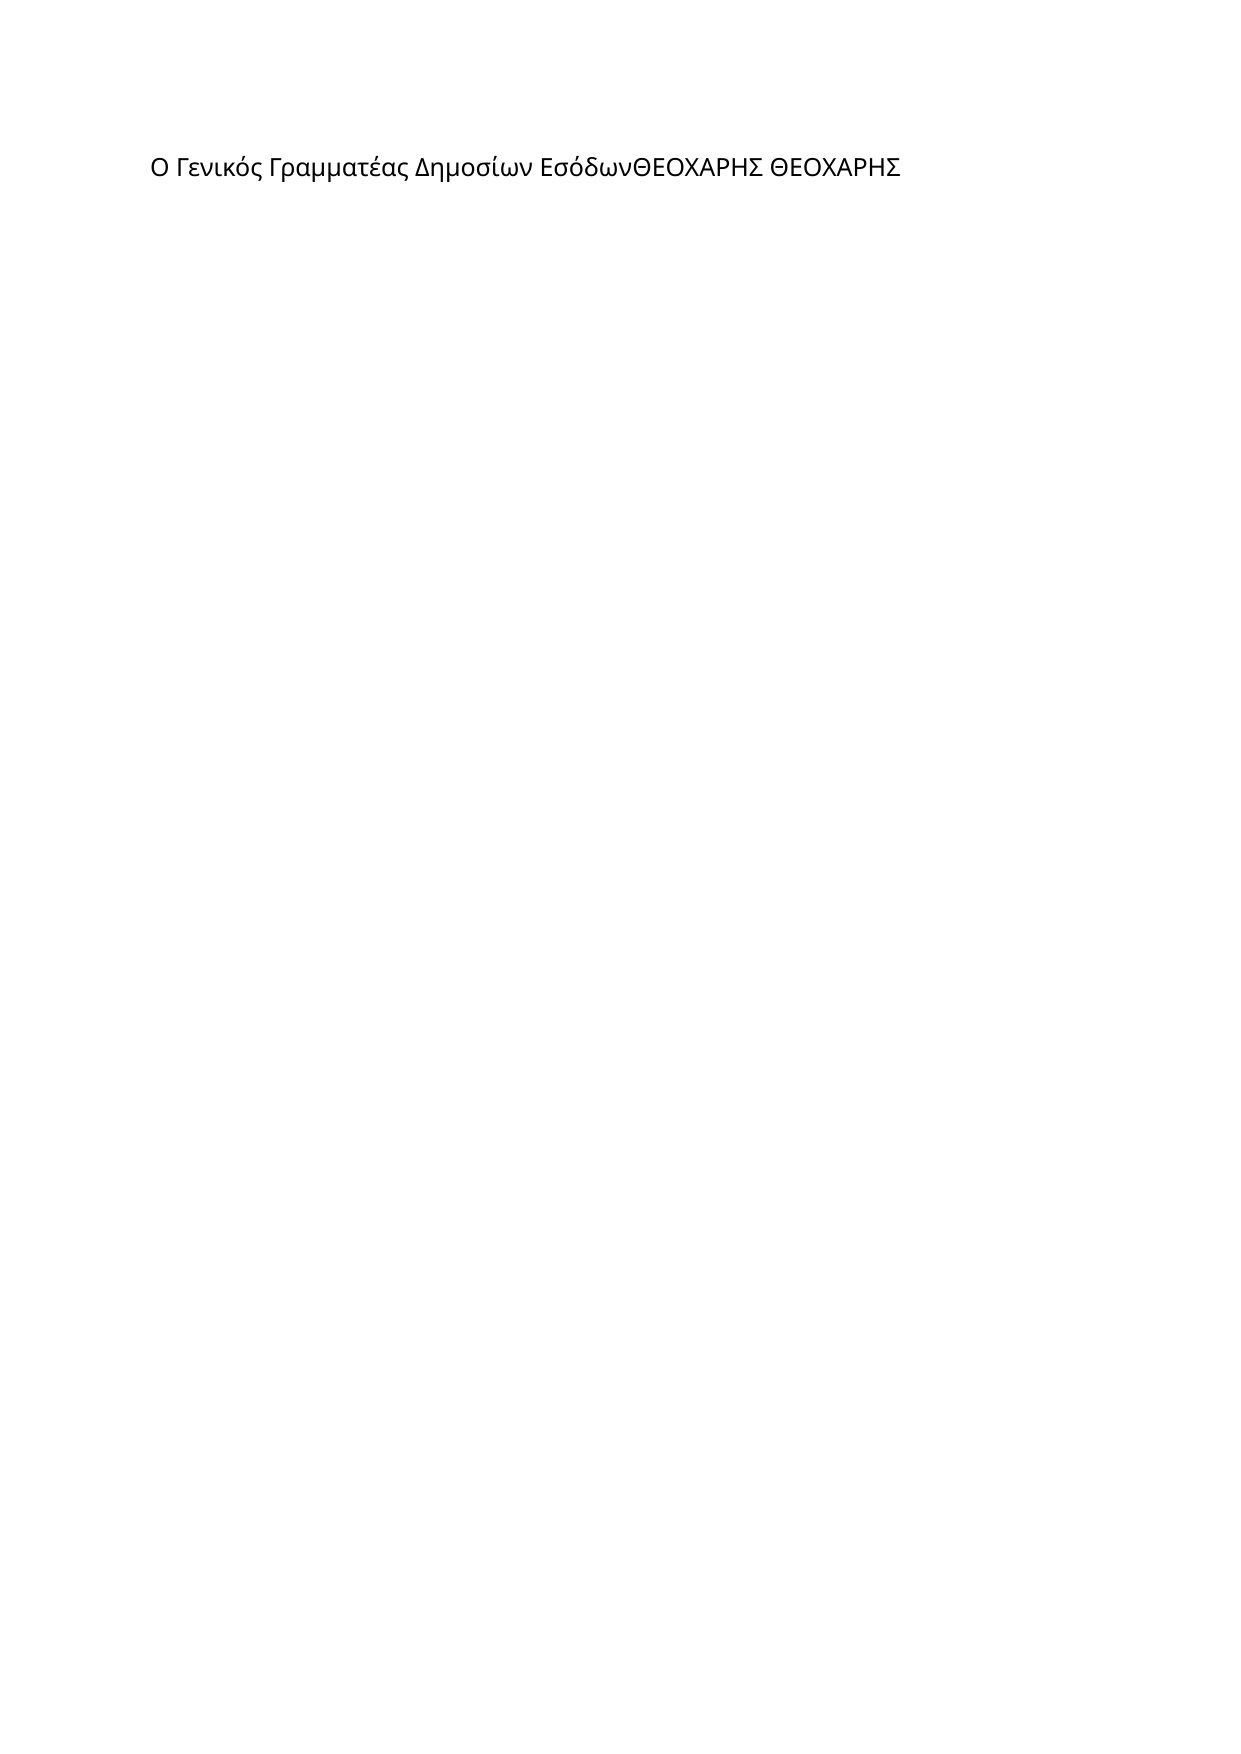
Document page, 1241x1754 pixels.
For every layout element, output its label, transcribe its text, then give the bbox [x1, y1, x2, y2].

text Ο Γενικός Γραμματέας Δημοσίων ΕσόδωνΘΕΟΧΑΡΗΣ ΘΕΟΧΑΡΗΣ [150, 150, 1090, 184]
